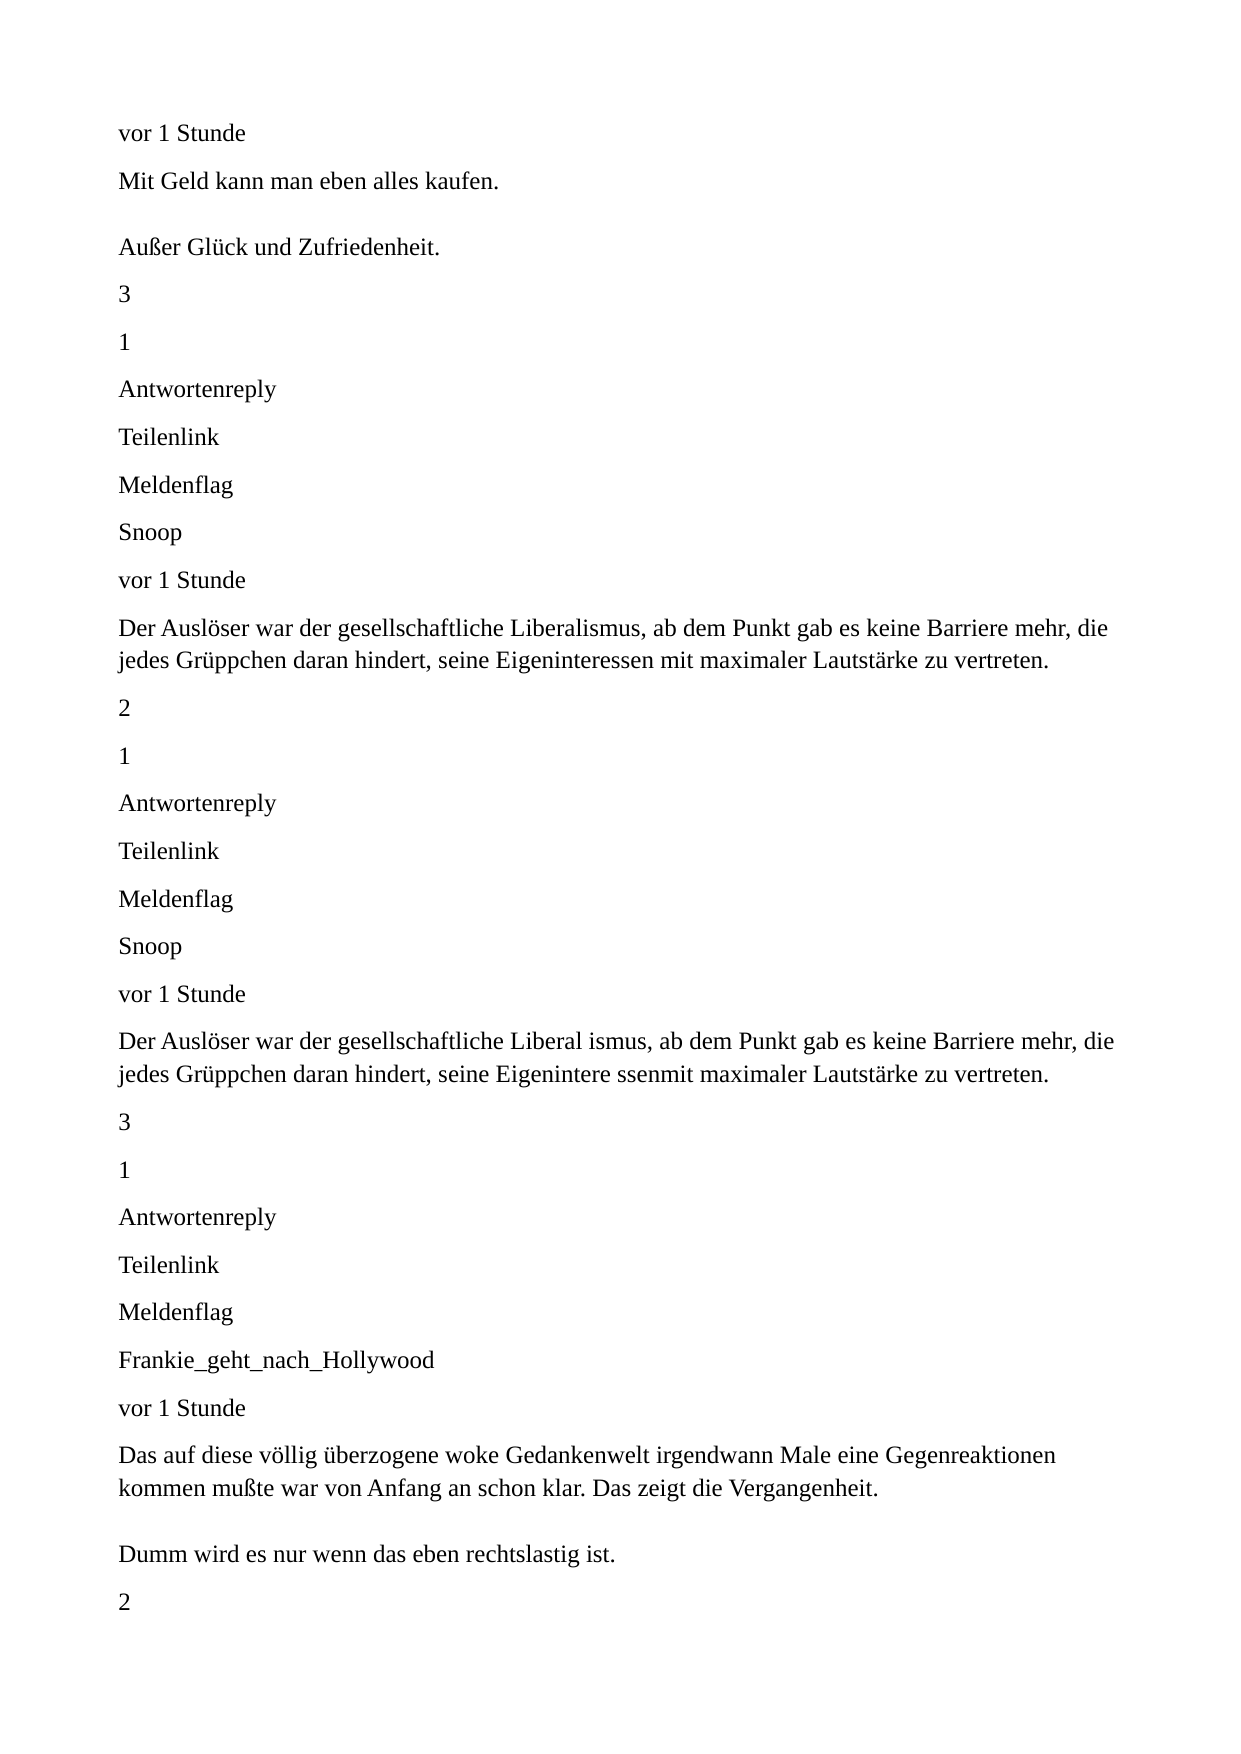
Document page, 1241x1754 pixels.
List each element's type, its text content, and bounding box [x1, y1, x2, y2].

text Teilenlink [118, 836, 1122, 865]
text Meldenflag [118, 884, 1122, 912]
text 1 [118, 741, 1122, 769]
text 1 [118, 1155, 1122, 1183]
text vor 1 Stunde [118, 565, 1122, 594]
text 3 [118, 1107, 1122, 1136]
text Antwortenreply [118, 788, 1122, 817]
text 3 [118, 279, 1122, 308]
text 2 [118, 1587, 1122, 1616]
text vor 1 Stunde [118, 118, 1122, 147]
text Mit Geld kann man eben alles kaufen. Außer Glück und Zufriedenheit. [118, 166, 1122, 261]
text vor 1 Stunde [118, 979, 1122, 1008]
text Teilenlink [118, 1250, 1122, 1279]
text Frankie_geht_nach_Hollywood [118, 1345, 1122, 1374]
text Der Auslöser war der gesellschaftliche Liberal ismus, ab dem Punkt gab es keine Barriere mehr, die jedes Grüppchen daran hindert, seine Eigenintere ssenmit maximaler Lautstärke zu vertreten. [118, 1026, 1122, 1088]
text Der Auslöser war der gesellschaftliche Liberalismus, ab dem Punkt gab es keine Barriere mehr, die jedes Grüppchen daran hindert, seine Eigeninteressen mit maximaler Lautstärke zu vertreten. [118, 613, 1122, 674]
text Snoop [118, 517, 1122, 546]
text Snoop [118, 931, 1122, 960]
text Antwortenreply [118, 374, 1122, 403]
text 2 [118, 693, 1122, 722]
text Antwortenreply [118, 1202, 1122, 1231]
text Meldenflag [118, 1297, 1122, 1326]
text vor 1 Stunde [118, 1393, 1122, 1421]
text Teilenlink [118, 422, 1122, 451]
text 1 [118, 327, 1122, 356]
text Das auf diese völlig überzogene woke Gedankenwelt irgendwann Male eine Gegenreaktionen kommen mußte war von Anfang an schon klar. Das zeigt die Vergangenheit. Dumm wird es nur wenn das eben rechtslastig ist. [118, 1440, 1122, 1568]
text Meldenflag [118, 470, 1122, 498]
